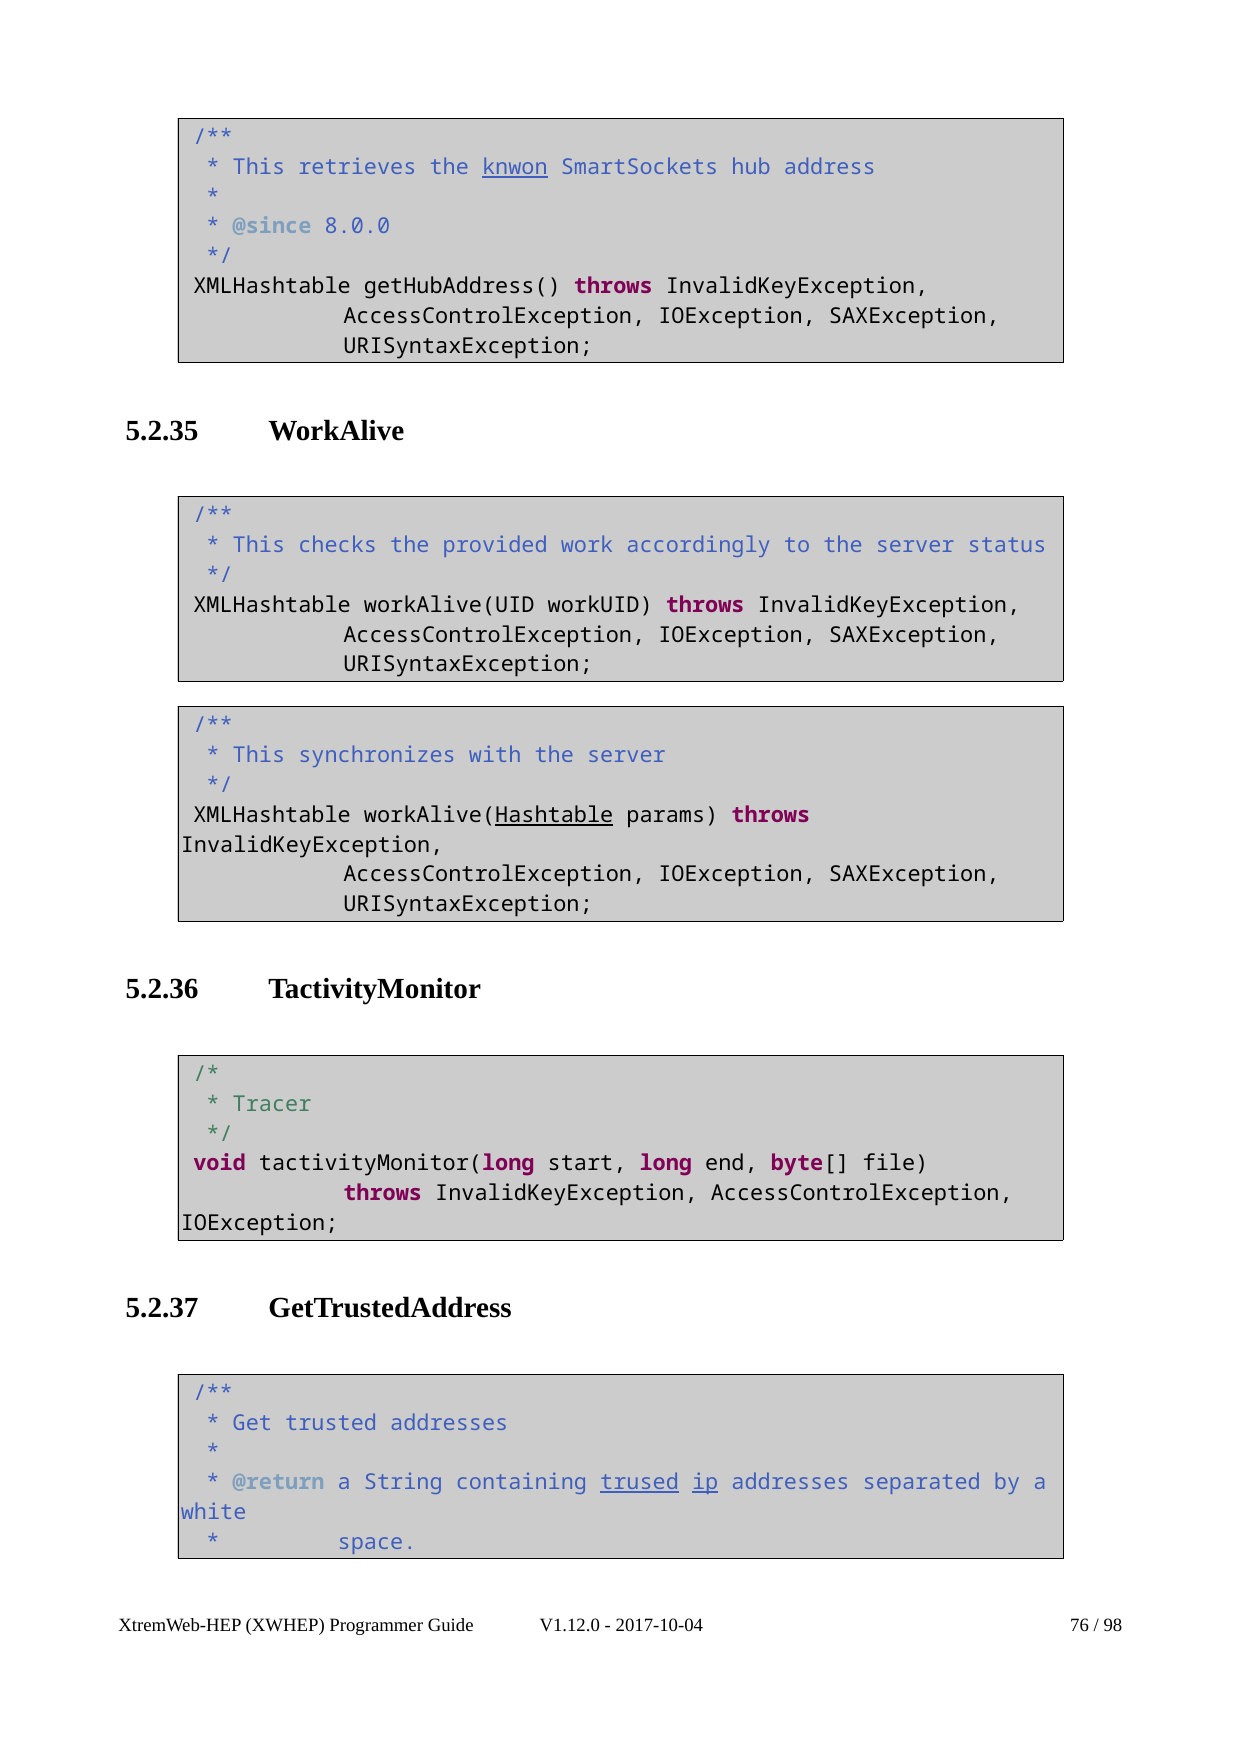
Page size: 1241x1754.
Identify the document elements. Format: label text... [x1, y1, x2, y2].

subtitle TactivityMonitor [118, 971, 1122, 1005]
text * This checks the provided work accordingly to the server status [179, 526, 1063, 556]
text * Tracer [179, 1085, 1063, 1114]
text XMLHashtable workAlive(UID workUID) throws InvalidKeyException, [179, 586, 1063, 616]
text * @return a String containing trused ip addresses separated by a white [179, 1463, 1063, 1523]
text /** [179, 707, 1063, 736]
text /** [179, 119, 1063, 148]
text URISyntaxException; [179, 885, 1063, 921]
text XMLHashtable workAlive(Hashtable params) throws InvalidKeyException, [179, 796, 1063, 855]
text AccessControlException, IOException, SAXException, [179, 297, 1063, 327]
text URISyntaxException; [179, 327, 1063, 362]
text * This synchronizes with the server [179, 736, 1063, 766]
text */ [179, 1114, 1063, 1144]
subtitle GetTrustedAddress [118, 1290, 1122, 1323]
text * @since 8.0.0 [179, 207, 1063, 237]
text * [179, 1433, 1063, 1463]
subtitle WorkAlive [118, 413, 1122, 446]
text /** [179, 1375, 1063, 1403]
text * [179, 178, 1063, 207]
text * space. [179, 1523, 1063, 1558]
text * Get trusted addresses [179, 1403, 1063, 1433]
text */ [179, 237, 1063, 267]
text /* [179, 1056, 1063, 1085]
text */ [179, 766, 1063, 796]
text URISyntaxException; [179, 645, 1063, 681]
text */ [179, 556, 1063, 586]
text /** [179, 497, 1063, 526]
text XMLHashtable getHubAddress() throws InvalidKeyException, [179, 267, 1063, 297]
text AccessControlException, IOException, SAXException, [179, 855, 1063, 885]
text throws InvalidKeyException, AccessControlException, IOException; [179, 1174, 1063, 1240]
text void tactivityMonitor(long start, long end, byte[] file) [179, 1144, 1063, 1174]
text * This retrieves the knwon SmartSockets hub address [179, 148, 1063, 178]
text AccessControlException, IOException, SAXException, [179, 616, 1063, 645]
